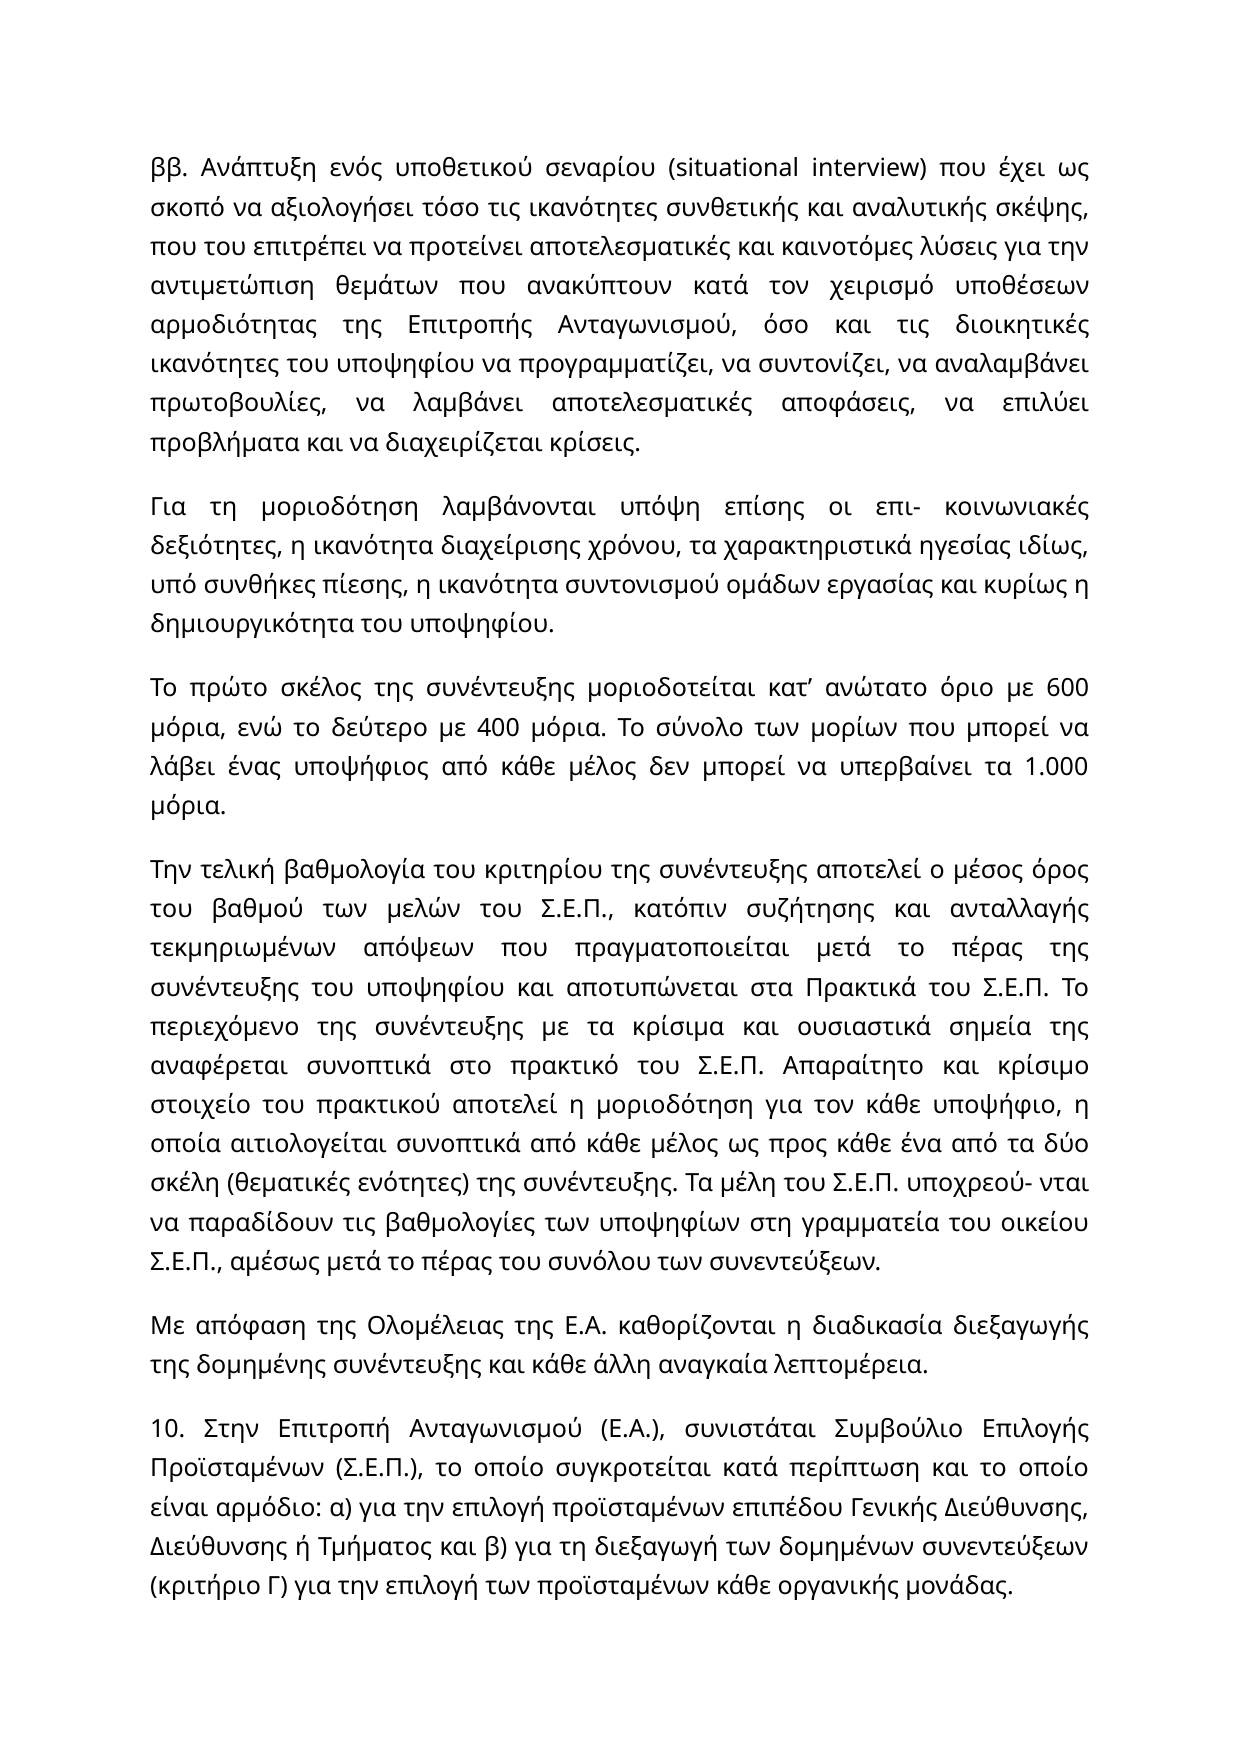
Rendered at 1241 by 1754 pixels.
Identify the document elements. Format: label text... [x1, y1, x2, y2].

text 10. Στην Επιτροπή Ανταγωνισμού (Ε.Α.), συνιστάται Συμβούλιο Επιλογής Προϊσταμένων (Σ.Ε.Π.), το οποίο συγκροτείται κατά περίπτωση και το οποίο είναι αρμόδιο: α) για την επιλογή προϊσταμένων επιπέδου Γενικής Διεύθυνσης, Διεύθυνσης ή Τμήματος και β) για τη διεξαγωγή των δομημένων συνεντεύξεων (κριτήριο Γ) για την επιλογή των προϊσταμένων κάθε οργανικής μονάδας. [150, 1411, 1090, 1602]
text Την τελική βαθμολογία του κριτηρίου της συνέντευξης αποτελεί ο μέσος όρος του βαθμού των μελών του Σ.Ε.Π., κατόπιν συζήτησης και ανταλλαγής τεκμηριωμένων απόψεων που πραγματοποιείται μετά το πέρας της συνέντευξης του υποψηφίου και αποτυπώνεται στα Πρακτικά του Σ.Ε.Π. Το περιεχόμενο της συνέντευξης με τα κρίσιμα και ουσιαστικά σημεία της αναφέρεται συνοπτικά στο πρακτικό του Σ.Ε.Π. Απαραίτητο και κρίσιμο στοιχείο του πρακτικού αποτελεί η μοριοδότηση για τον κάθε υποψήφιο, η οποία αιτιολογείται συνοπτικά από κάθε μέλος ως προς κάθε ένα από τα δύο σκέλη (θεματικές ενότητες) της συνέντευξης. Τα μέλη του Σ.Ε.Π. υποχρεού- νται να παραδίδουν τις βαθμολογίες των υποψηφίων στη γραμματεία του οικείου Σ.Ε.Π., αμέσως μετά το πέρας του συνόλου των συνεντεύξεων. [150, 852, 1090, 1277]
text Για τη μοριοδότηση λαμβάνονται υπόψη επίσης οι επι- κοινωνιακές δεξιότητες, η ικανότητα διαχείρισης χρόνου, τα χαρακτηριστικά ηγεσίας ιδίως, υπό συνθήκες πίεσης, η ικανότητα συντονισμού ομάδων εργασίας και κυρίως η δημιουργικότητα του υποψηφίου. [150, 488, 1090, 640]
text Το πρώτο σκέλος της συνέντευξης μοριοδοτείται κατ’ ανώτατο όριο με 600 μόρια, ενώ το δεύτερο με 400 μόρια. Το σύνολο των μορίων που μπορεί να λάβει ένας υποψήφιος από κάθε μέλος δεν μπορεί να υπερβαίνει τα 1.000 μόρια. [150, 670, 1090, 822]
text Με απόφαση της Ολομέλειας της Ε.Α. καθορίζονται η διαδικασία διεξαγωγής της δομημένης συνέντευξης και κάθε άλλη αναγκαία λεπτομέρεια. [150, 1307, 1090, 1381]
text ββ. Ανάπτυξη ενός υποθετικού σεναρίου (situational interview) που έχει ως σκοπό να αξιολογήσει τόσο τις ικανότητες συνθετικής και αναλυτικής σκέψης, που του επιτρέπει να προτείνει αποτελεσματικές και καινοτόμες λύσεις για την αντιμετώπιση θεμάτων που ανακύπτουν κατά τον χειρισμό υποθέσεων αρμοδιότητας της Επιτροπής Ανταγωνισμού, όσο και τις διοικητικές ικανότητες του υποψηφίου να προγραμματίζει, να συντονίζει, να αναλαμβάνει πρωτοβουλίες, να λαμβάνει αποτελεσματικές αποφάσεις, να επιλύει προβλήματα και να διαχειρίζεται κρίσεις. [150, 150, 1090, 458]
